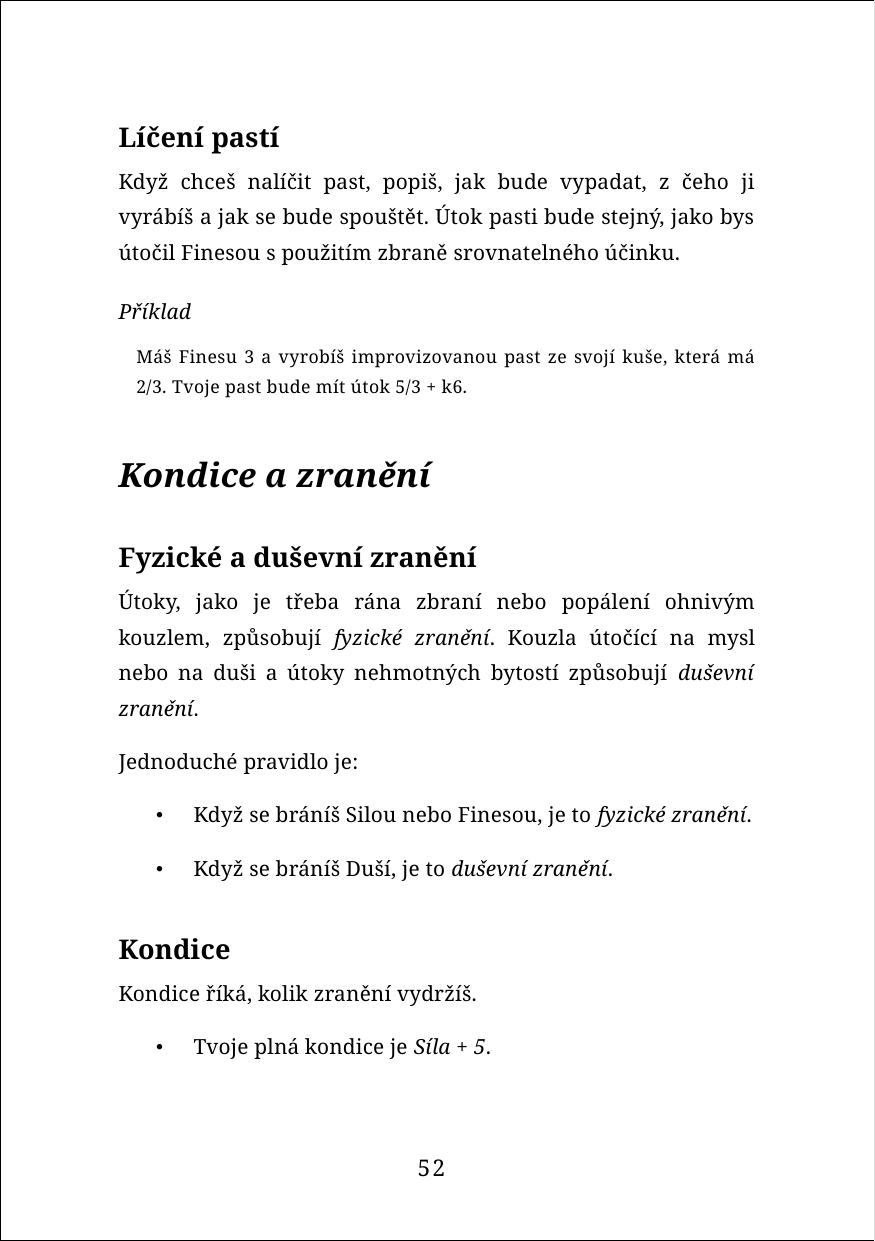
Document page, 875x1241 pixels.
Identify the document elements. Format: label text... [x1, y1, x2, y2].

subtitle Líčení pastí [118, 118, 756, 155]
list Kondice říká, kolik zranění vydržíš. [118, 979, 756, 1008]
list Když se bráníš Silou nebo Finesou, je to fyzické zranění. [156, 801, 756, 829]
list Když se bráníš Duší, je to duševní zranění. [156, 854, 756, 882]
text Příklad [118, 297, 756, 326]
subtitle Kondice a zranění [118, 452, 756, 497]
text Jednoduché pravidlo je: [118, 747, 756, 776]
subtitle Fyzické a duševní zranění [118, 539, 756, 576]
text Máš Finesu 3 a vyrobíš improvizovanou past ze svojí kuše, která má 2/3. Tvoje past bude mít útok 5/3 + k6. [136, 344, 756, 399]
text Když chceš nalíčit past, popiš, jak bude vypadat, z čeho ji vyrábíš a jak se bude spouštět. Útok pasti bude stejný, jako bys útočil Finesou s použitím zbraně srovnatelného účinku. [118, 167, 756, 266]
list Tvoje plná kondice je Síla + 5. [156, 1032, 756, 1061]
text Útoky, jako je třeba rána zbraní nebo popálení ohnivým kouzlem, způsobují fyzické zranění. Kouzla útočící na mysl nebo na duši a útoky nehmotných bytostí způsobují duševní zranění. [118, 587, 756, 722]
subtitle Kondice [118, 931, 756, 967]
